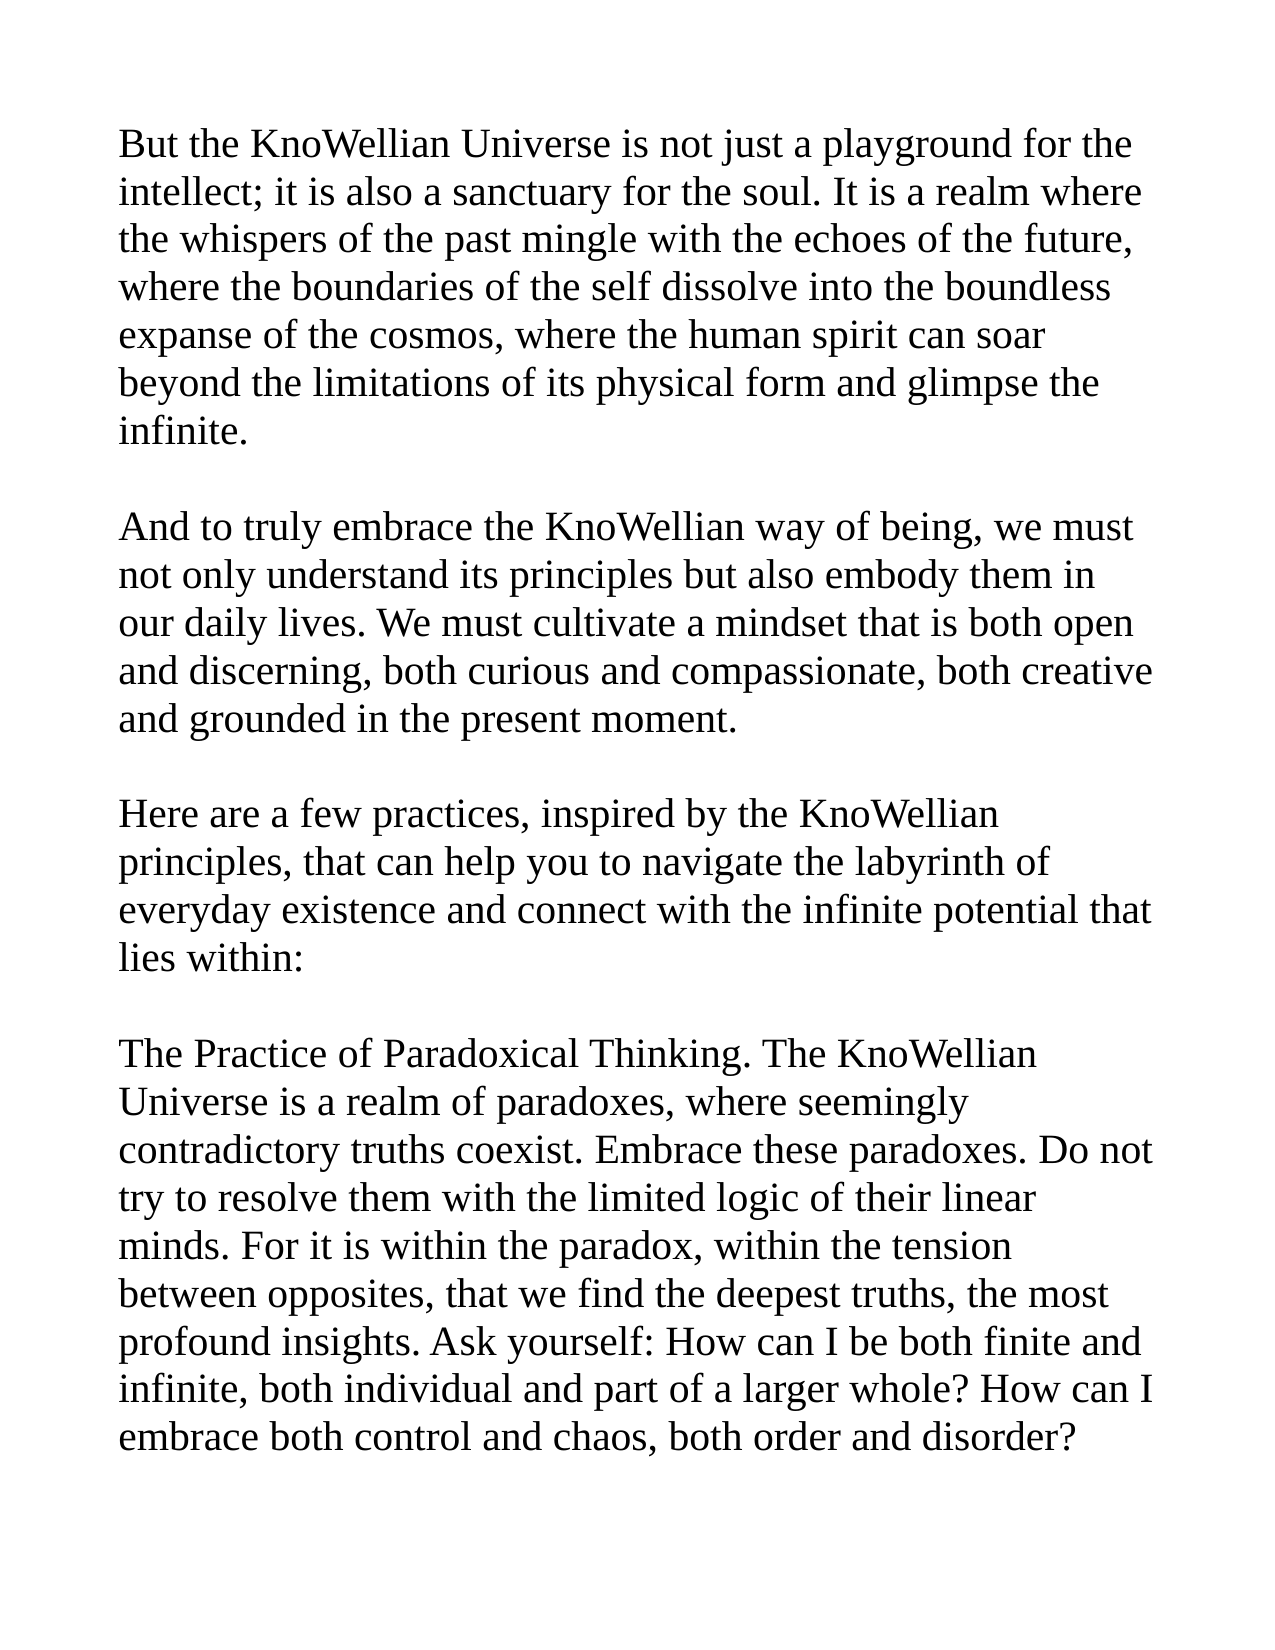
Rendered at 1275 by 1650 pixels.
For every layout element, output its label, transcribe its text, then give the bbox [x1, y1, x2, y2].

text And to truly embrace the KnoWellian way of being, we must not only understand its principles but also embody them in our daily lives. We must cultivate a mindset that is both open and discerning, both curious and compassionate, both creative and grounded in the present moment. [118, 501, 1157, 741]
text But the KnoWellian Universe is not just a playground for the intellect; it is also a sanctuary for the soul. It is a realm where the whispers of the past mingle with the echoes of the future, where the boundaries of the self dissolve into the boundless expanse of the cosmos, where the human spirit can soar beyond the limitations of its physical form and glimpse the infinite. [118, 118, 1157, 453]
text Here are a few practices, inspired by the KnoWellian principles, that can help you to navigate the labyrinth of everyday existence and connect with the infinite potential that lies within: [118, 789, 1157, 981]
text The Practice of Paradoxical Thinking. The KnoWellian Universe is a realm of paradoxes, where seemingly contradictory truths coexist. Embrace these paradoxes. Do not try to resolve them with the limited logic of their linear minds. For it is within the paradox, within the tension between opposites, that we find the deepest truths, the most profound insights. Ask yourself: How can I be both finite and infinite, both individual and part of a larger whole? How can I embrace both control and chaos, both order and disorder? [118, 1028, 1157, 1460]
